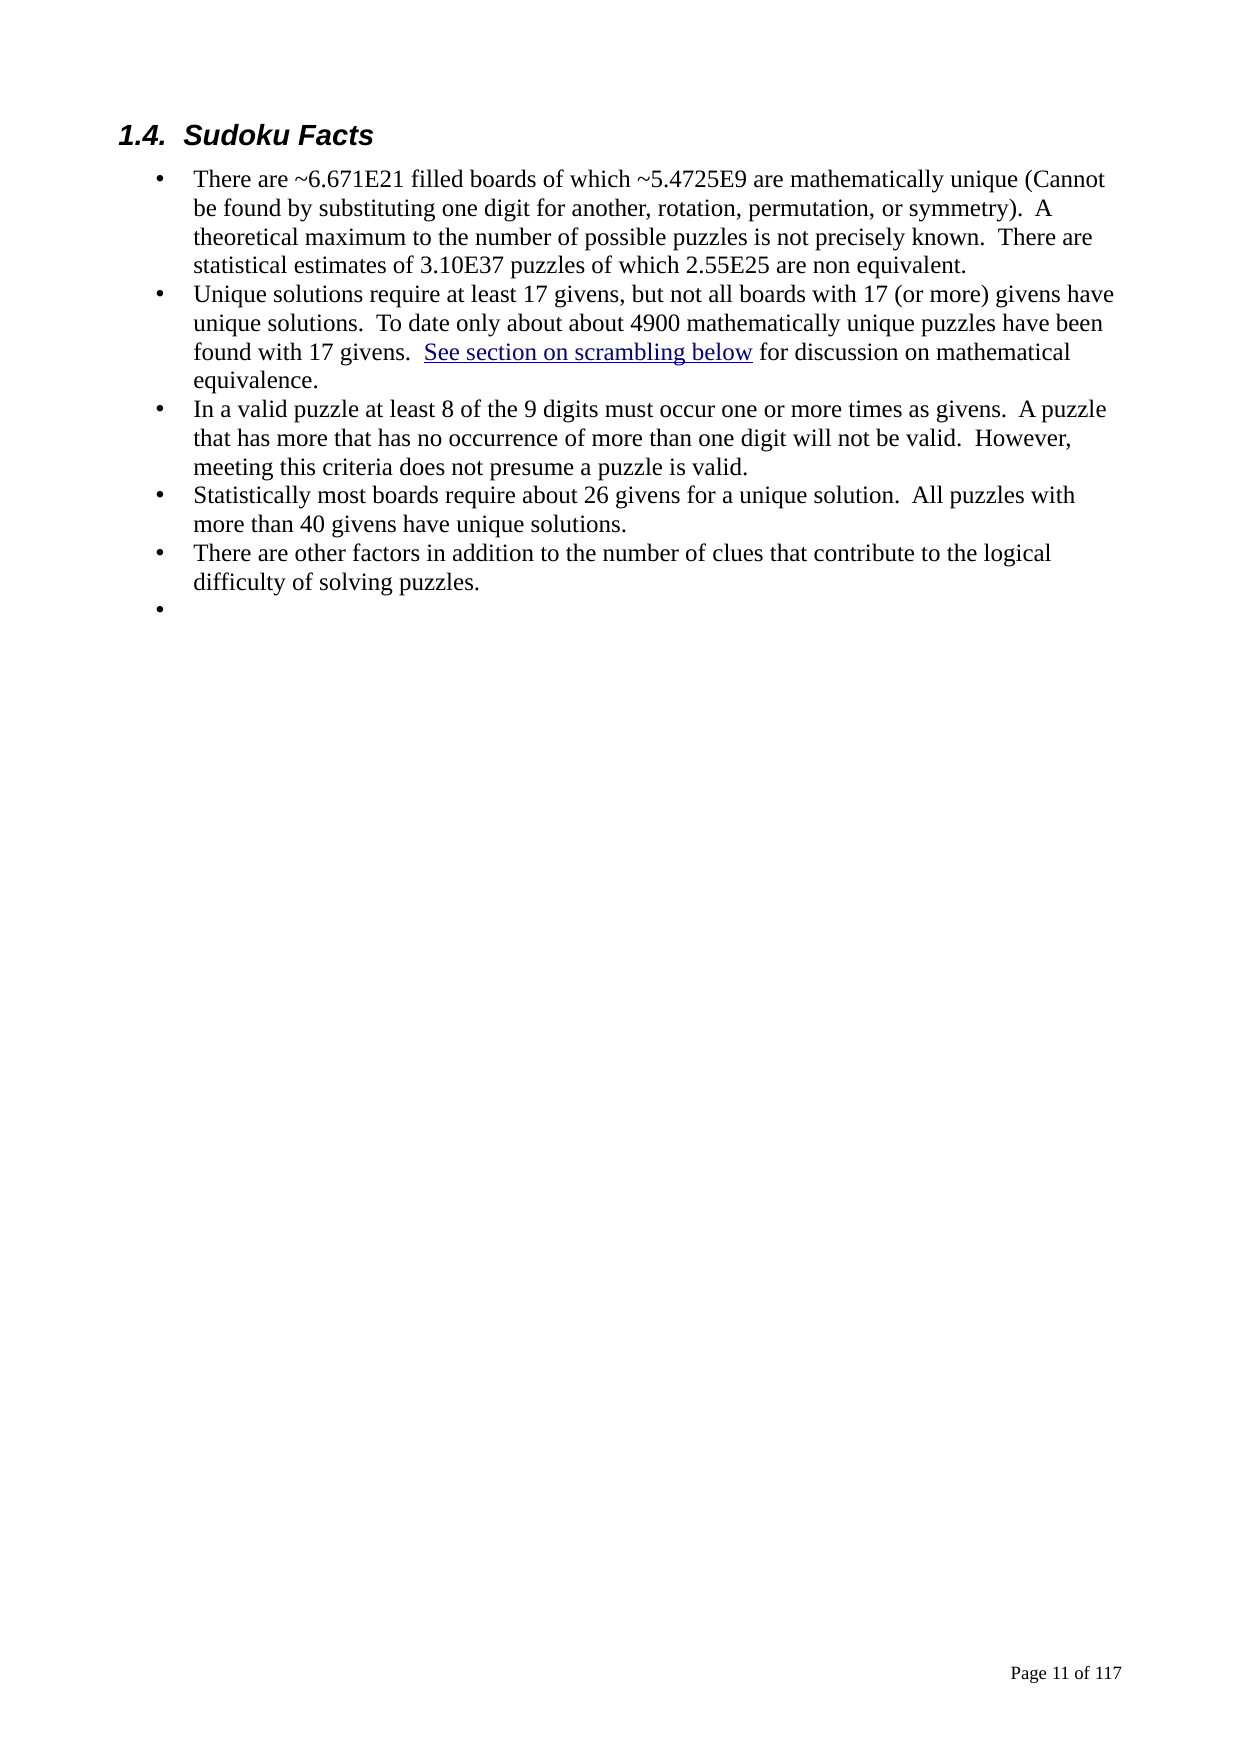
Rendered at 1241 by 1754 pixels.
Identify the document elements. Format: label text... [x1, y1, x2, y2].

subtitle Sudoku Facts [118, 118, 1122, 152]
list In a valid puzzle at least 8 of the 9 digits must occur one or more times as givens. A puzzle that has more that has no occurrence of more than one digit will not be valid. However, meeting this criteria does not presume a puzzle is valid. [156, 394, 1122, 480]
list Unique solutions require at least 17 givens, but not all boards with 17 (or more) givens have unique solutions. To date only about about 4900 mathematically unique puzzles have been found with 17 givens. See section on scrambling below for discussion on mathematical equivalence. [156, 279, 1122, 394]
list There are other factors in addition to the number of clues that contribute to the logical difficulty of solving puzzles. [156, 538, 1122, 595]
list Statistically most boards require about 26 givens for a unique solution. All puzzles with more than 40 givens have unique solutions. [156, 480, 1122, 538]
list There are ~6.671E21 filled boards of which ~5.4725E9 are mathematically unique (Cannot be found by substituting one digit for another, rotation, permutation, or symmetry). A theoretical maximum to the number of possible puzzles is not precisely known. There are statistical estimates of 3.10E37 puzzles of which 2.55E25 are non equivalent. [156, 164, 1122, 279]
